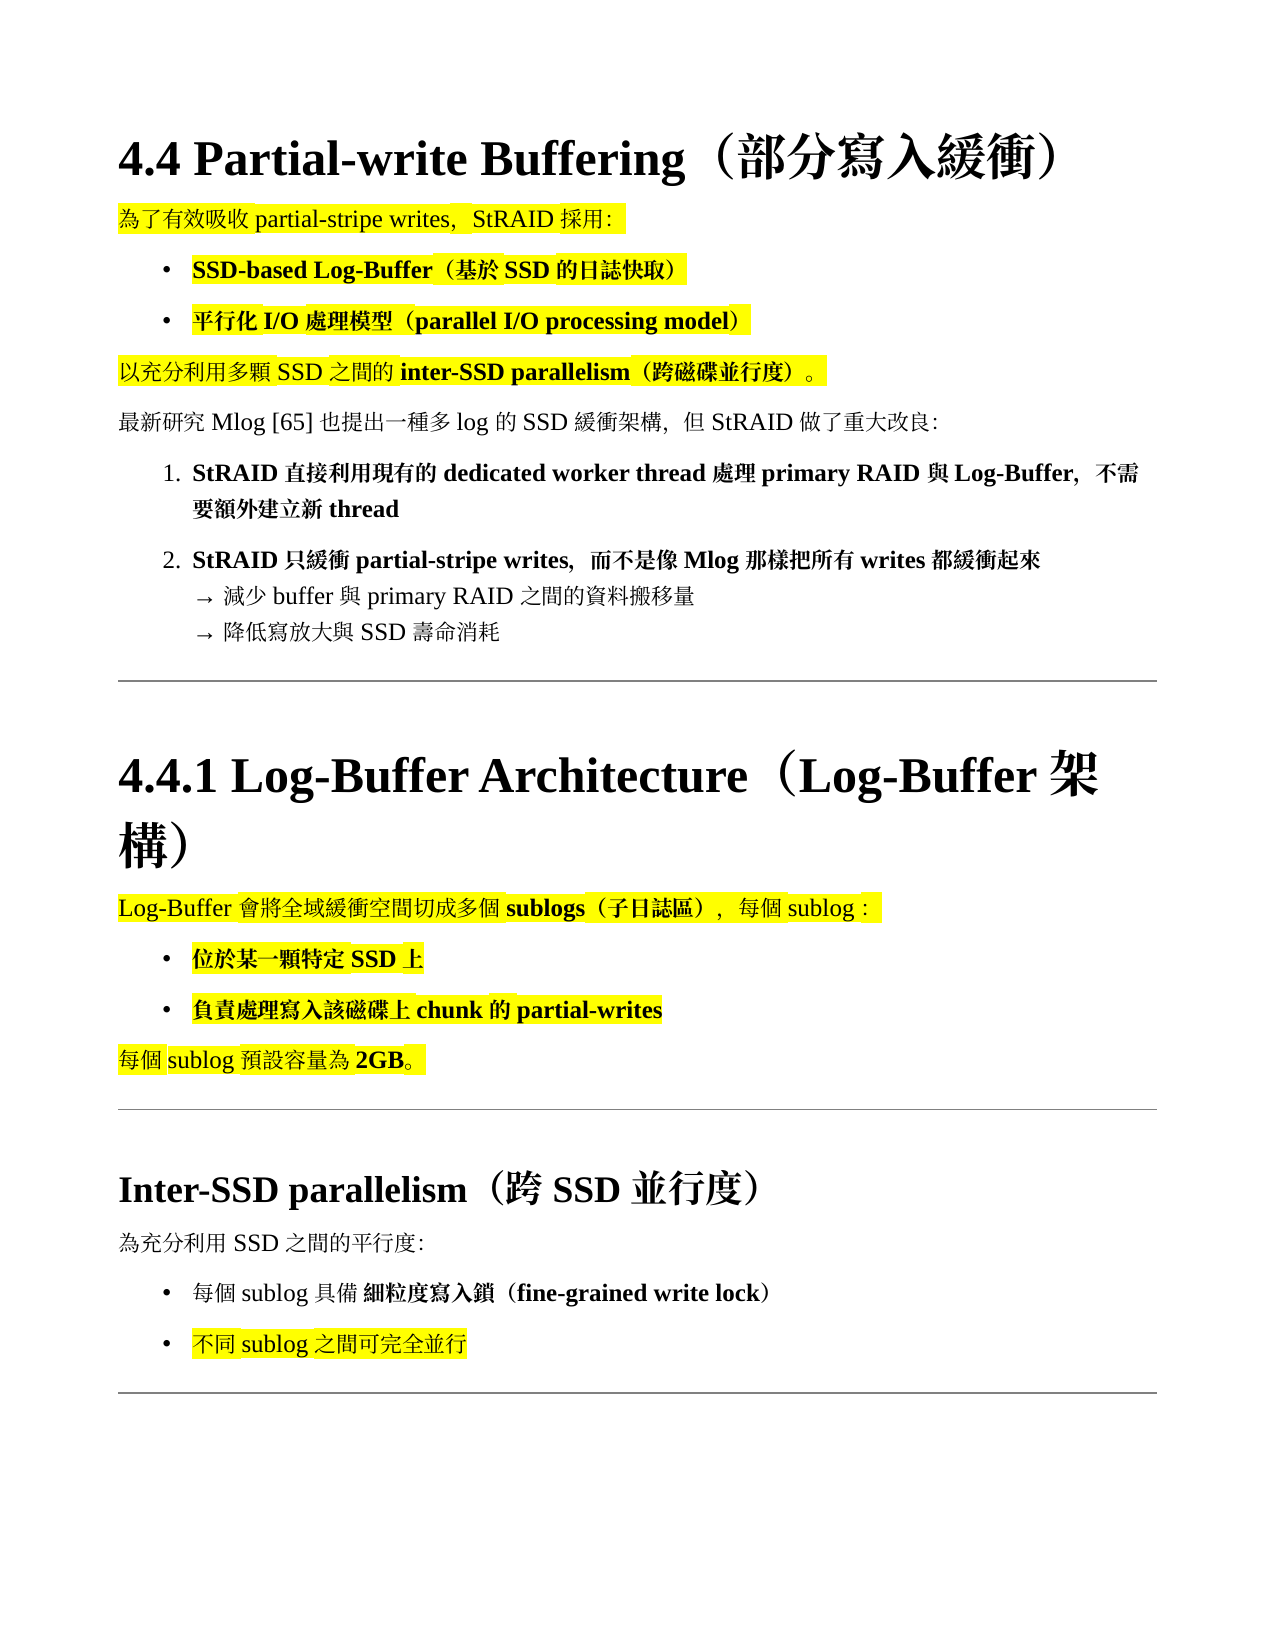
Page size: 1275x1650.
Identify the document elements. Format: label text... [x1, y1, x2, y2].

subtitle 4.4 Partial-write Buffering（部分寫入緩衝） [118, 118, 1157, 190]
list StRAID 直接利用現有的 dedicated worker thread 處理 primary RAID 與 Log-Buffer，不需要額外建立新 thread [162, 456, 1157, 524]
text 最新研究 Mlog [65] 也提出一種多 log 的 SSD 緩衝架構，但 StRAID 做了重大改良： [118, 405, 1157, 437]
list 平行化 I/O 處理模型（parallel I/O processing model） [162, 304, 1157, 335]
text 為充分利用 SSD 之間的平行度： [118, 1226, 1157, 1257]
text 每個 sublog 預設容量為 2GB。 [118, 1044, 1157, 1075]
subtitle Inter-SSD parallelism（跨 SSD 並行度） [118, 1159, 1157, 1213]
list StRAID 只緩衝 partial-stripe writes，而不是像 Mlog 那樣把所有 writes 都緩衝起來 → 減少 buffer 與 primary RAID 之間的資料搬移量 → 降低寫放大與 SSD 壽命消耗 [162, 543, 1157, 647]
list 負責處理寫入該磁碟上 chunk 的 partial-writes [162, 993, 1157, 1024]
list 每個 sublog 具備 細粒度寫入鎖（fine-grained write lock） [162, 1277, 1157, 1308]
list 不同 sublog 之間可完全並行 [162, 1327, 1157, 1359]
text Log-Buffer 會將全域緩衝空間切成多個 sublogs（子日誌區），每個 sublog ： [118, 892, 1157, 923]
subtitle 4.4.1 Log-Buffer Architecture（Log-Buffer 架構） [118, 735, 1157, 879]
list 位於某一顆特定 SSD 上 [162, 942, 1157, 974]
text 以充分利用多顆 SSD 之間的 inter-SSD parallelism（跨磁碟並行度）。 [118, 355, 1157, 386]
list SSD-based Log-Buffer（基於 SSD 的日誌快取） [162, 253, 1157, 285]
text 為了有效吸收 partial-stripe writes，StRAID 採用： [118, 202, 1157, 234]
